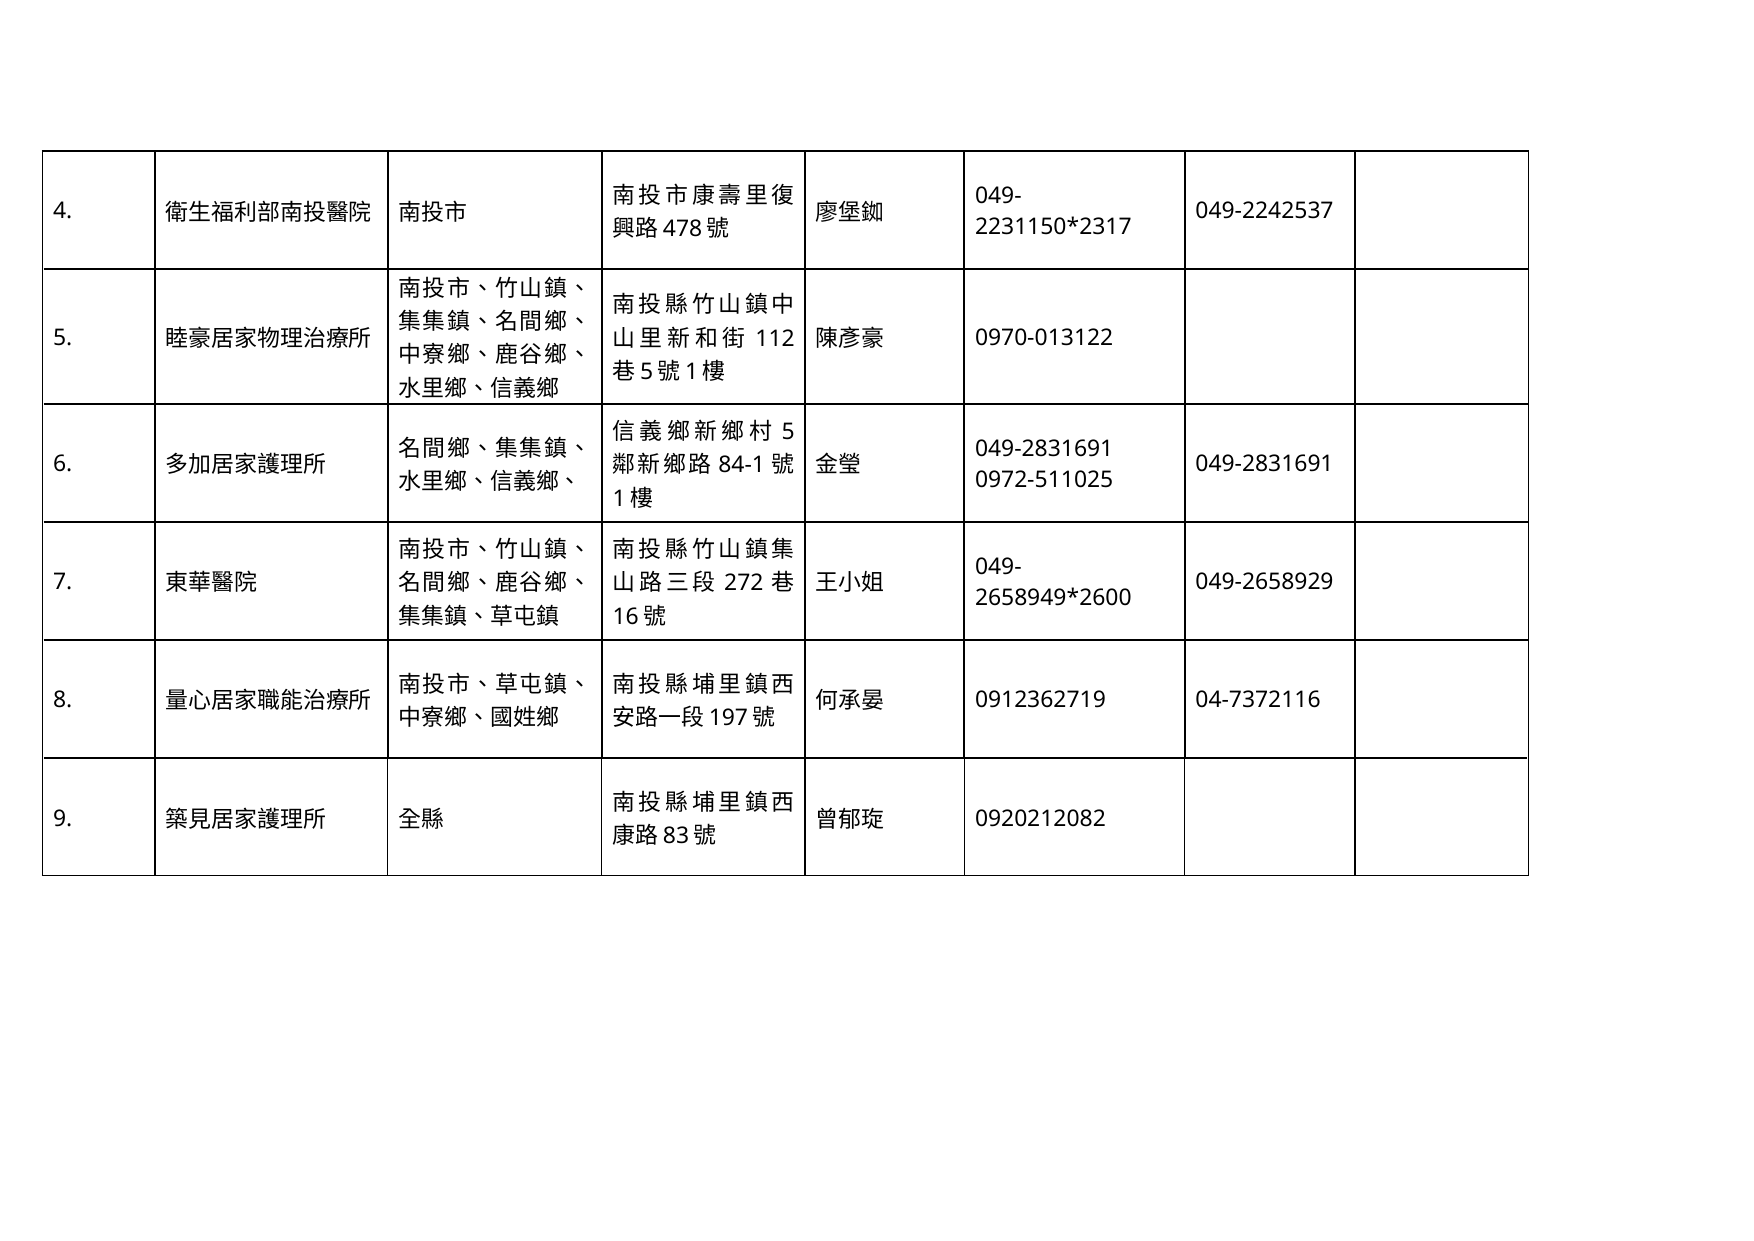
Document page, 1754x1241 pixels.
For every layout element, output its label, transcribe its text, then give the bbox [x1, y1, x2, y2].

table_cell 廖堡銣 [806, 152, 963, 268]
table_cell 4. [43, 152, 154, 268]
table_cell 睦豪居家物理治療所 [156, 270, 387, 403]
table_cell 衛生福利部南投醫院 [156, 152, 387, 268]
table_cell 南投市康壽里復興路478號 [603, 152, 804, 268]
table_cell 量心居家職能治療所 [156, 641, 387, 757]
table_cell 何承晏 [806, 641, 963, 757]
table_cell 信義鄉新鄉村5鄰新鄉路84-1號1樓 [603, 405, 804, 521]
table_cell [1356, 152, 1528, 268]
table_cell 5. [43, 269, 154, 403]
table_cell 金瑩 [806, 405, 963, 521]
table_cell 049-2231150*2317 [965, 152, 1184, 268]
table_cell 7. [43, 522, 154, 639]
table_cell 8. [43, 640, 154, 757]
table_cell [1356, 641, 1528, 757]
table_cell 南投市 [389, 152, 601, 268]
table_cell 6. [43, 404, 154, 521]
table_cell 9. [43, 758, 154, 875]
table_cell 0920212082 [965, 759, 1184, 875]
table_cell 049-2242537 [1186, 152, 1354, 268]
table_cell 東華醫院 [156, 523, 387, 639]
table_cell [1356, 270, 1528, 403]
table_cell 南投市、竹山鎮、名間鄉、鹿谷鄉、集集鎮、草屯鎮 [389, 523, 601, 639]
table_cell 南投縣埔里鎮西康路83號 [602, 759, 804, 875]
table_cell 築見居家護理所 [156, 759, 387, 875]
table_cell [1185, 759, 1354, 875]
table_cell 049-2831691 0972-511025 [965, 405, 1184, 521]
table_cell [1356, 757, 1528, 875]
table_cell 曾郁琁 [806, 759, 964, 875]
table_cell [1356, 523, 1528, 639]
table_cell 南投市、竹山鎮、集集鎮、名間鄉、中寮鄉、鹿谷鄉、水里鄉、信義鄉 [389, 270, 601, 403]
table_cell 049-2658949*2600 [965, 523, 1184, 639]
table_cell 南投縣竹山鎮集山路三段272巷16號 [603, 523, 804, 639]
table_cell [1186, 270, 1354, 403]
table_cell 陳彥豪 [806, 270, 963, 403]
table_cell 南投縣竹山鎮中山里新和街112巷5號1樓 [603, 270, 804, 403]
table_cell 全縣 [388, 759, 601, 875]
table_cell 04-7372116 [1186, 641, 1354, 757]
table_cell 多加居家護理所 [156, 405, 387, 521]
table_cell 0912362719 [965, 641, 1184, 757]
table_cell [1356, 405, 1528, 521]
table_cell 名間鄉、集集鎮、水里鄉、信義鄉、 [389, 405, 601, 521]
table_cell 0970-013122 [965, 270, 1184, 403]
table_cell 049-2658929 [1186, 523, 1354, 639]
table_cell 王小姐 [806, 523, 963, 639]
table_cell 南投縣埔里鎮西安路一段197號 [603, 641, 804, 757]
table_cell 南投市、草屯鎮、中寮鄉、國姓鄉 [389, 641, 601, 757]
table_cell 049-2831691 [1186, 405, 1354, 521]
